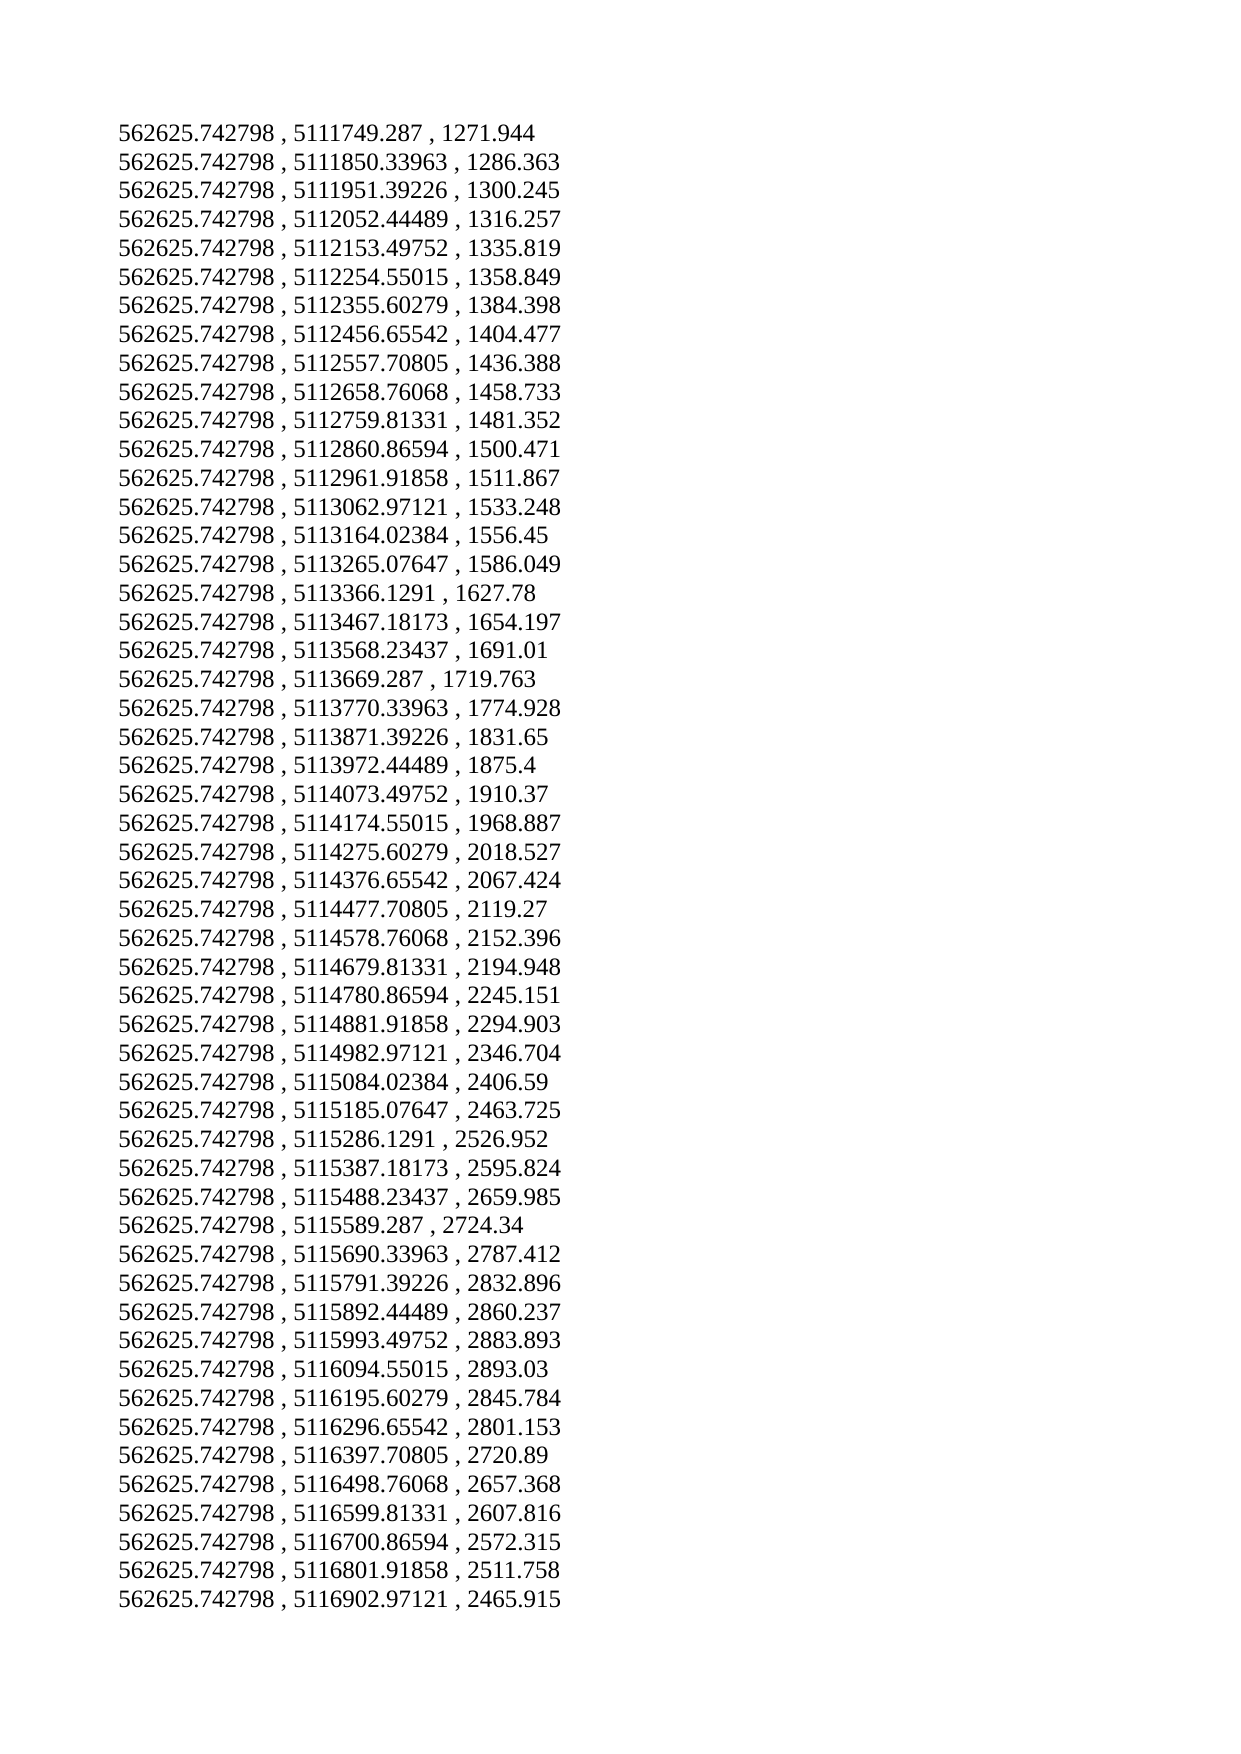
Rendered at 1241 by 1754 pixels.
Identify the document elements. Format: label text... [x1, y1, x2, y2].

text 562625.742798 , 5113467.18173 , 1654.197 [118, 607, 1122, 636]
text 562625.742798 , 5113062.97121 , 1533.248 [118, 492, 1122, 521]
text 562625.742798 , 5115488.23437 , 2659.985 [118, 1182, 1122, 1211]
text 562625.742798 , 5114275.60279 , 2018.527 [118, 837, 1122, 866]
text 562625.742798 , 5113366.1291 , 1627.78 [118, 578, 1122, 607]
text 562625.742798 , 5116094.55015 , 2893.03 [118, 1354, 1122, 1383]
text 562625.742798 , 5112759.81331 , 1481.352 [118, 406, 1122, 434]
text 562625.742798 , 5111850.33963 , 1286.363 [118, 147, 1122, 176]
text 562625.742798 , 5113871.39226 , 1831.65 [118, 722, 1122, 751]
text 562625.742798 , 5115589.287 , 2724.34 [118, 1211, 1122, 1239]
text 562625.742798 , 5114982.97121 , 2346.704 [118, 1038, 1122, 1067]
text 562625.742798 , 5112557.70805 , 1436.388 [118, 348, 1122, 377]
text 562625.742798 , 5115084.02384 , 2406.59 [118, 1067, 1122, 1096]
text 562625.742798 , 5112860.86594 , 1500.471 [118, 434, 1122, 463]
text 562625.742798 , 5112961.91858 , 1511.867 [118, 463, 1122, 492]
text 562625.742798 , 5115791.39226 , 2832.896 [118, 1268, 1122, 1297]
text 562625.742798 , 5111749.287 , 1271.944 [118, 118, 1122, 147]
text 562625.742798 , 5114376.65542 , 2067.424 [118, 866, 1122, 894]
text 562625.742798 , 5116700.86594 , 2572.315 [118, 1527, 1122, 1556]
text 562625.742798 , 5116296.65542 , 2801.153 [118, 1412, 1122, 1441]
text 562625.742798 , 5113669.287 , 1719.763 [118, 664, 1122, 693]
text 562625.742798 , 5112052.44489 , 1316.257 [118, 204, 1122, 233]
text 562625.742798 , 5116498.76068 , 2657.368 [118, 1469, 1122, 1498]
text 562625.742798 , 5115185.07647 , 2463.725 [118, 1096, 1122, 1124]
text 562625.742798 , 5113972.44489 , 1875.4 [118, 751, 1122, 779]
text 562625.742798 , 5114578.76068 , 2152.396 [118, 923, 1122, 952]
text 562625.742798 , 5115993.49752 , 2883.893 [118, 1326, 1122, 1354]
text 562625.742798 , 5112254.55015 , 1358.849 [118, 262, 1122, 291]
text 562625.742798 , 5111951.39226 , 1300.245 [118, 176, 1122, 204]
text 562625.742798 , 5115286.1291 , 2526.952 [118, 1124, 1122, 1153]
text 562625.742798 , 5115387.18173 , 2595.824 [118, 1153, 1122, 1182]
text 562625.742798 , 5112153.49752 , 1335.819 [118, 233, 1122, 262]
text 562625.742798 , 5113164.02384 , 1556.45 [118, 521, 1122, 549]
text 562625.742798 , 5113770.33963 , 1774.928 [118, 693, 1122, 722]
text 562625.742798 , 5114881.91858 , 2294.903 [118, 1009, 1122, 1038]
text 562625.742798 , 5116195.60279 , 2845.784 [118, 1383, 1122, 1412]
text 562625.742798 , 5113265.07647 , 1586.049 [118, 549, 1122, 578]
text 562625.742798 , 5114679.81331 , 2194.948 [118, 952, 1122, 981]
text 562625.742798 , 5113568.23437 , 1691.01 [118, 636, 1122, 664]
text 562625.742798 , 5116902.97121 , 2465.915 [118, 1584, 1122, 1613]
text 562625.742798 , 5115690.33963 , 2787.412 [118, 1239, 1122, 1268]
text 562625.742798 , 5112658.76068 , 1458.733 [118, 377, 1122, 406]
text 562625.742798 , 5116599.81331 , 2607.816 [118, 1498, 1122, 1527]
text 562625.742798 , 5114477.70805 , 2119.27 [118, 894, 1122, 923]
text 562625.742798 , 5116801.91858 , 2511.758 [118, 1556, 1122, 1584]
text 562625.742798 , 5114780.86594 , 2245.151 [118, 981, 1122, 1009]
text 562625.742798 , 5115892.44489 , 2860.237 [118, 1297, 1122, 1326]
text 562625.742798 , 5112456.65542 , 1404.477 [118, 319, 1122, 348]
text 562625.742798 , 5114174.55015 , 1968.887 [118, 808, 1122, 837]
text 562625.742798 , 5114073.49752 , 1910.37 [118, 779, 1122, 808]
text 562625.742798 , 5112355.60279 , 1384.398 [118, 291, 1122, 319]
text 562625.742798 , 5116397.70805 , 2720.89 [118, 1441, 1122, 1469]
